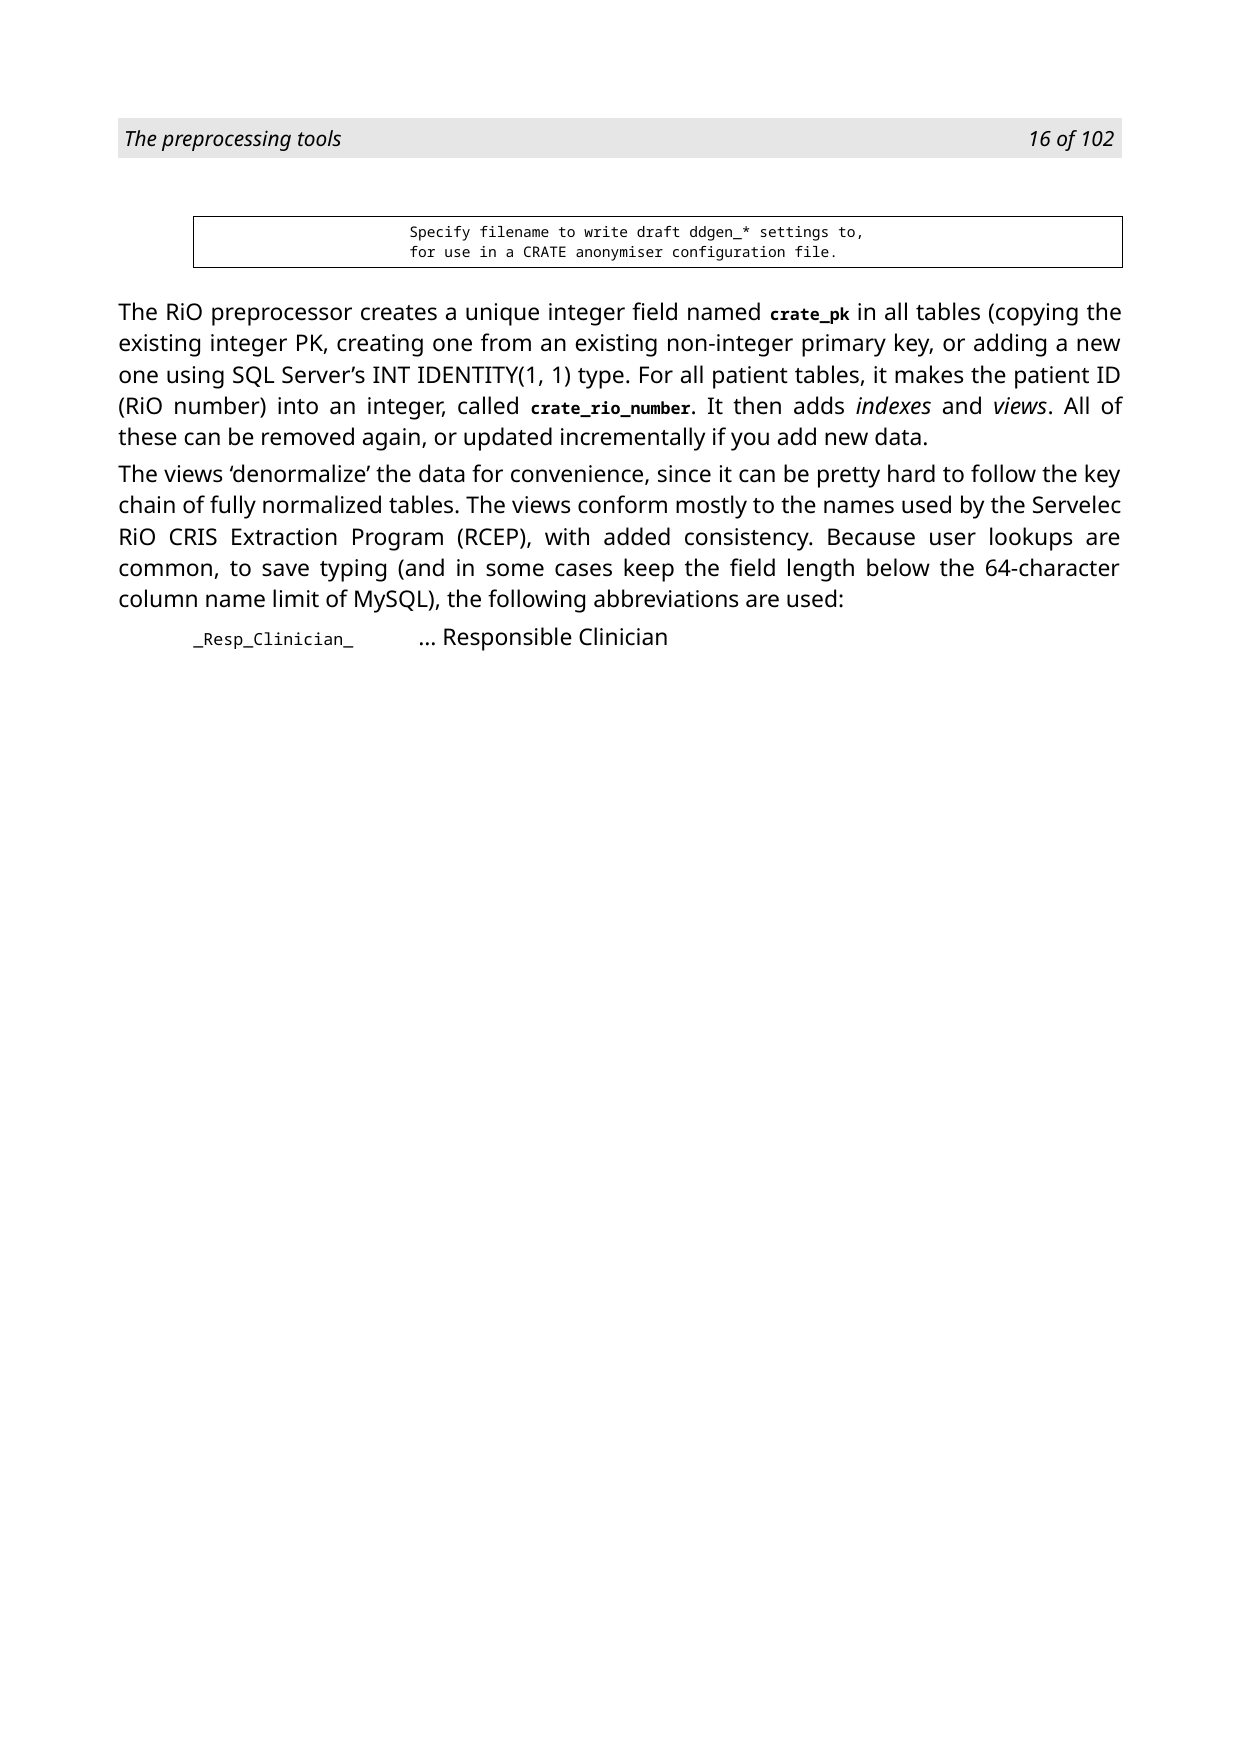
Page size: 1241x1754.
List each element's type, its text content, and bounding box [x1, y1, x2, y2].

text The RiO preprocessor creates a unique integer field named crate_pk in all tables (copying the existing integer PK, creating one from an existing non-integer primary key, or adding a new one using SQL Server’s INT IDENTITY(1, 1) type. For all patient tables, it makes the patient ID (RiO number) into an integer, called crate_rio_number. It then adds indexes and views. All of these can be removed again, or updated incrementally if you add new data. [118, 296, 1122, 452]
table_header Specify filename to write draft ddgen_* settings to, for use in a CRATE anonymiser configuration file. [194, 217, 1122, 267]
text _Resp_Clinician_ … Responsible Clinician [118, 620, 1122, 652]
text The views ‘denormalize’ the data for convenience, since it can be pretty hard to follow the key chain of fully normalized tables. The views conform mostly to the names used by the Servelec RiO CRIS Extraction Program (RCEP), with added consistency. Because user lookups are common, to save typing (and in some cases keep the field length below the 64-character column name limit of MySQL), the following abbreviations are used: [118, 458, 1122, 614]
